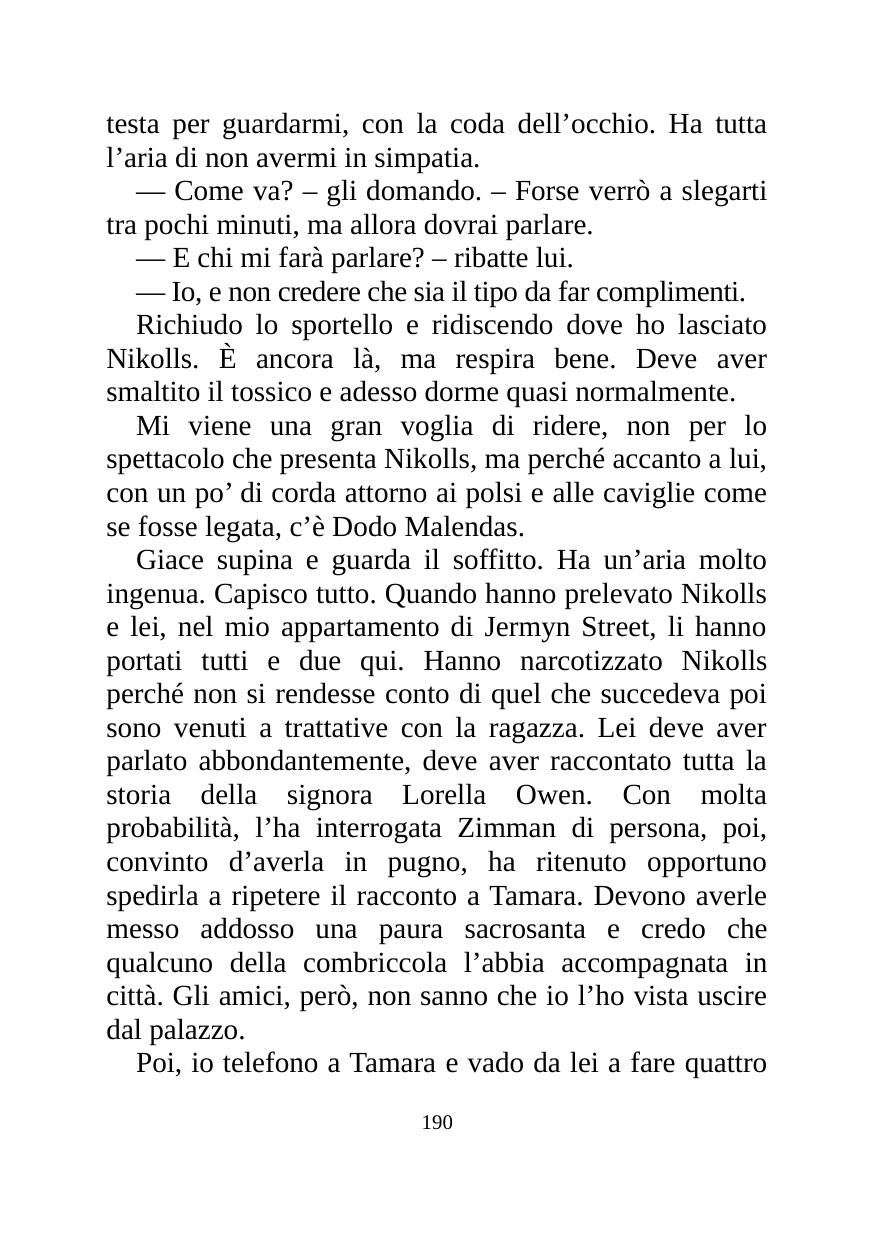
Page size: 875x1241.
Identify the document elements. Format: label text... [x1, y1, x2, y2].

text — Come va? – gli domando. – Forse verrò a slegarti tra pochi minuti, ma allora dovrai parlare. [106, 173, 768, 240]
text — Io, e non credere che sia il tipo da far complimenti. [106, 274, 768, 307]
text Giace supina e guarda il soffitto. Ha un’aria molto ingenua. Capisco tutto. Quando hanno prelevato Nikolls e lei, nel mio appartamento di Jermyn Street, li hanno portati tutti e due qui. Hanno narcotizzato Nikolls perché non si rendesse conto di quel che succedeva poi sono venuti a trattative con la ragazza. Lei deve aver parlato abbondantemente, deve aver raccontato tutta la storia della signora Lorella Owen. Con molta probabilità, l’ha interrogata Zimman di persona, poi, convinto d’averla in pugno, ha ritenuto opportuno spedirla a ripetere il racconto a Tamara. Devono averle messo addosso una paura sacrosanta e credo che qualcuno della combriccola l’abbia accompagnata in città. Gli amici, però, non sanno che io l’ho vista uscire dal palazzo. [106, 542, 768, 1045]
text — E chi mi farà parlare? – ribatte lui. [106, 240, 768, 274]
text Richiudo lo sportello e ridiscendo dove ho lasciato Nikolls. È ancora là, ma respira bene. Deve aver smaltito il tossico e adesso dorme quasi normalmente. [106, 307, 768, 408]
text testa per guardarmi, con la coda dell’occhio. Ha tutta l’aria di non avermi in simpatia. [106, 106, 768, 173]
text Mi viene una gran voglia di ridere, non per lo spettacolo che presenta Nikolls, ma perché accanto a lui, con un po’ di corda attorno ai polsi e alle caviglie come se fosse legata, c’è Dodo Malendas. [106, 408, 768, 542]
text Poi, io telefono a Tamara e vado da lei a fare quattro [106, 1045, 768, 1079]
